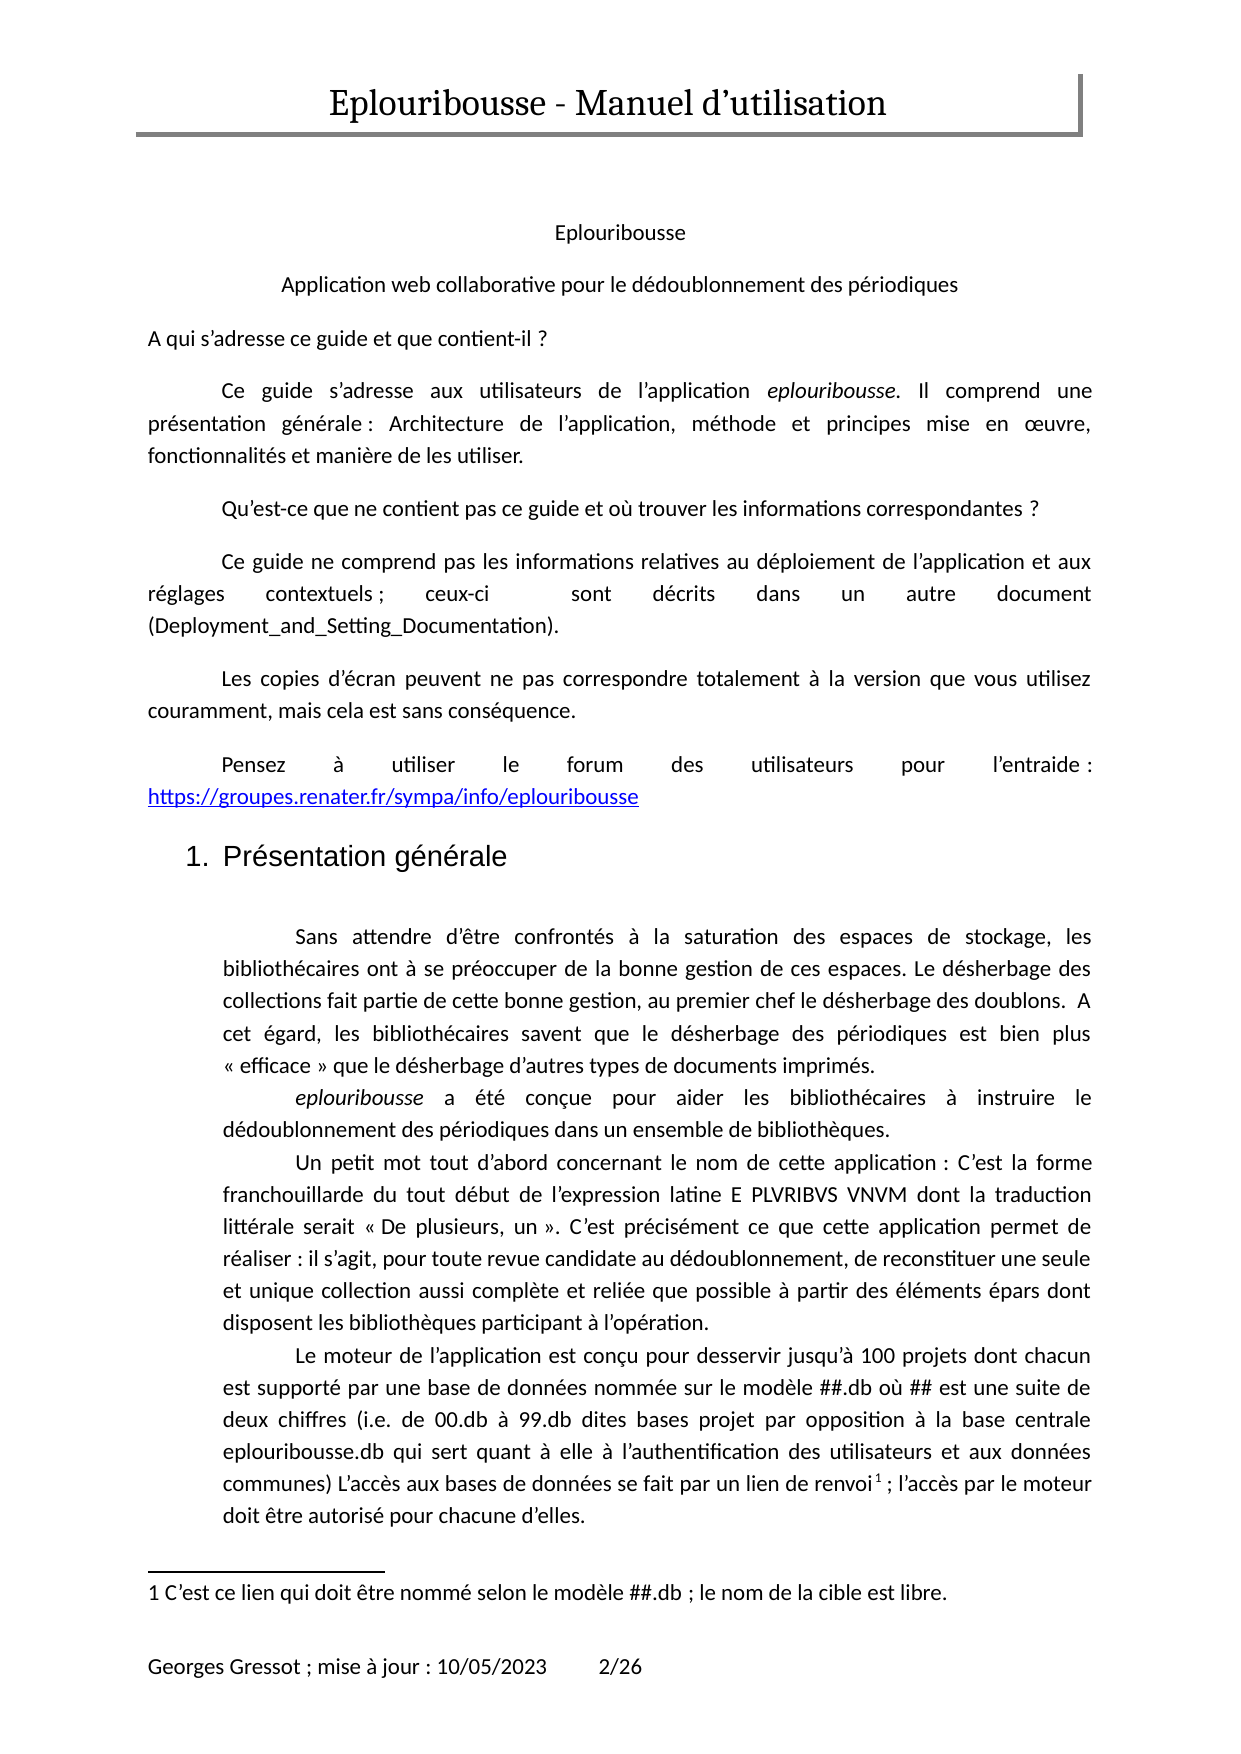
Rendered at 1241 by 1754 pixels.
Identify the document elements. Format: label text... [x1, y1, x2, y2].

subtitle Présentation générale [185, 839, 1093, 873]
text Eplouribousse [148, 218, 1093, 246]
list Le moteur de l’application est conçu pour desservir jusqu’à 100 projets dont chacun est supporté par une base de données nommée sur le modèle ##.db où ## est une suite de deux chiffres (i.e. de 00.db à 99.db dites bases projet par opposition à la base centrale eplouribousse.db qui sert quant à elle à l’authentification des utilisateurs et aux données communes) L’accès aux bases de données se fait par un lien de renvoi ; l’accès par le moteur doit être autorisé pour chacune d’elles. [223, 1341, 1093, 1530]
list Sans attendre d’être confrontés à la saturation des espaces de stockage, les bibliothécaires ont à se préoccuper de la bonne gestion de ces espaces. Le désherbage des collections fait partie de cette bonne gestion, au premier chef le désherbage des doublons. A cet égard, les bibliothécaires savent que le désherbage des périodiques est bien plus « efficace » que le désherbage d’autres types de documents imprimés. [223, 922, 1093, 1079]
text Application web collaborative pour le dédoublonnement des périodiques [148, 271, 1093, 299]
list Un petit mot tout d’abord concernant le nom de cette application : C’est la forme franchouillarde du tout début de l’expression latine E PLVRIBVS VNVM dont la traduction littérale serait « De plusieurs, un ». C’est précisément ce que cette application permet de réaliser : il s’agit, pour toute revue candidate au dédoublonnement, de reconstituer une seule et unique collection aussi complète et reliée que possible à partir des éléments épars dont disposent les bibliothèques participant à l’opération. [223, 1148, 1093, 1337]
text C’est ce lien qui doit être nommé selon le modèle ##.db ; le nom de la cible est libre. [148, 1578, 1093, 1606]
text Ce guide ne comprend pas les informations relatives au déploiement de l’application et aux réglages contextuels ; ceux-ci sont décrits dans un autre document (Deployment_and_Setting_Documentation). [148, 547, 1093, 639]
text Les copies d’écran peuvent ne pas correspondre totalement à la version que vous utilisez couramment, mais cela est sans conséquence. [148, 664, 1093, 725]
text Qu’est-ce que ne contient pas ce guide et où trouver les informations correspondantes ? [148, 494, 1093, 522]
text Pensez à utiliser le forum des utilisateurs pour l’entraide : https://groupes.renater.fr/sympa/info/eplouribousse [148, 750, 1093, 810]
text A qui s’adresse ce guide et que contient-il ? [148, 324, 1093, 352]
text Ce guide s’adresse aux utilisateurs de l’application eplouribousse. Il comprend une présentation générale : Architecture de l’application, méthode et principes mise en œuvre, fonctionnalités et manière de les utiliser. [148, 377, 1093, 469]
list eplouribousse a été conçue pour aider les bibliothécaires à instruire le dédoublonnement des périodiques dans un ensemble de bibliothèques. [223, 1083, 1093, 1143]
